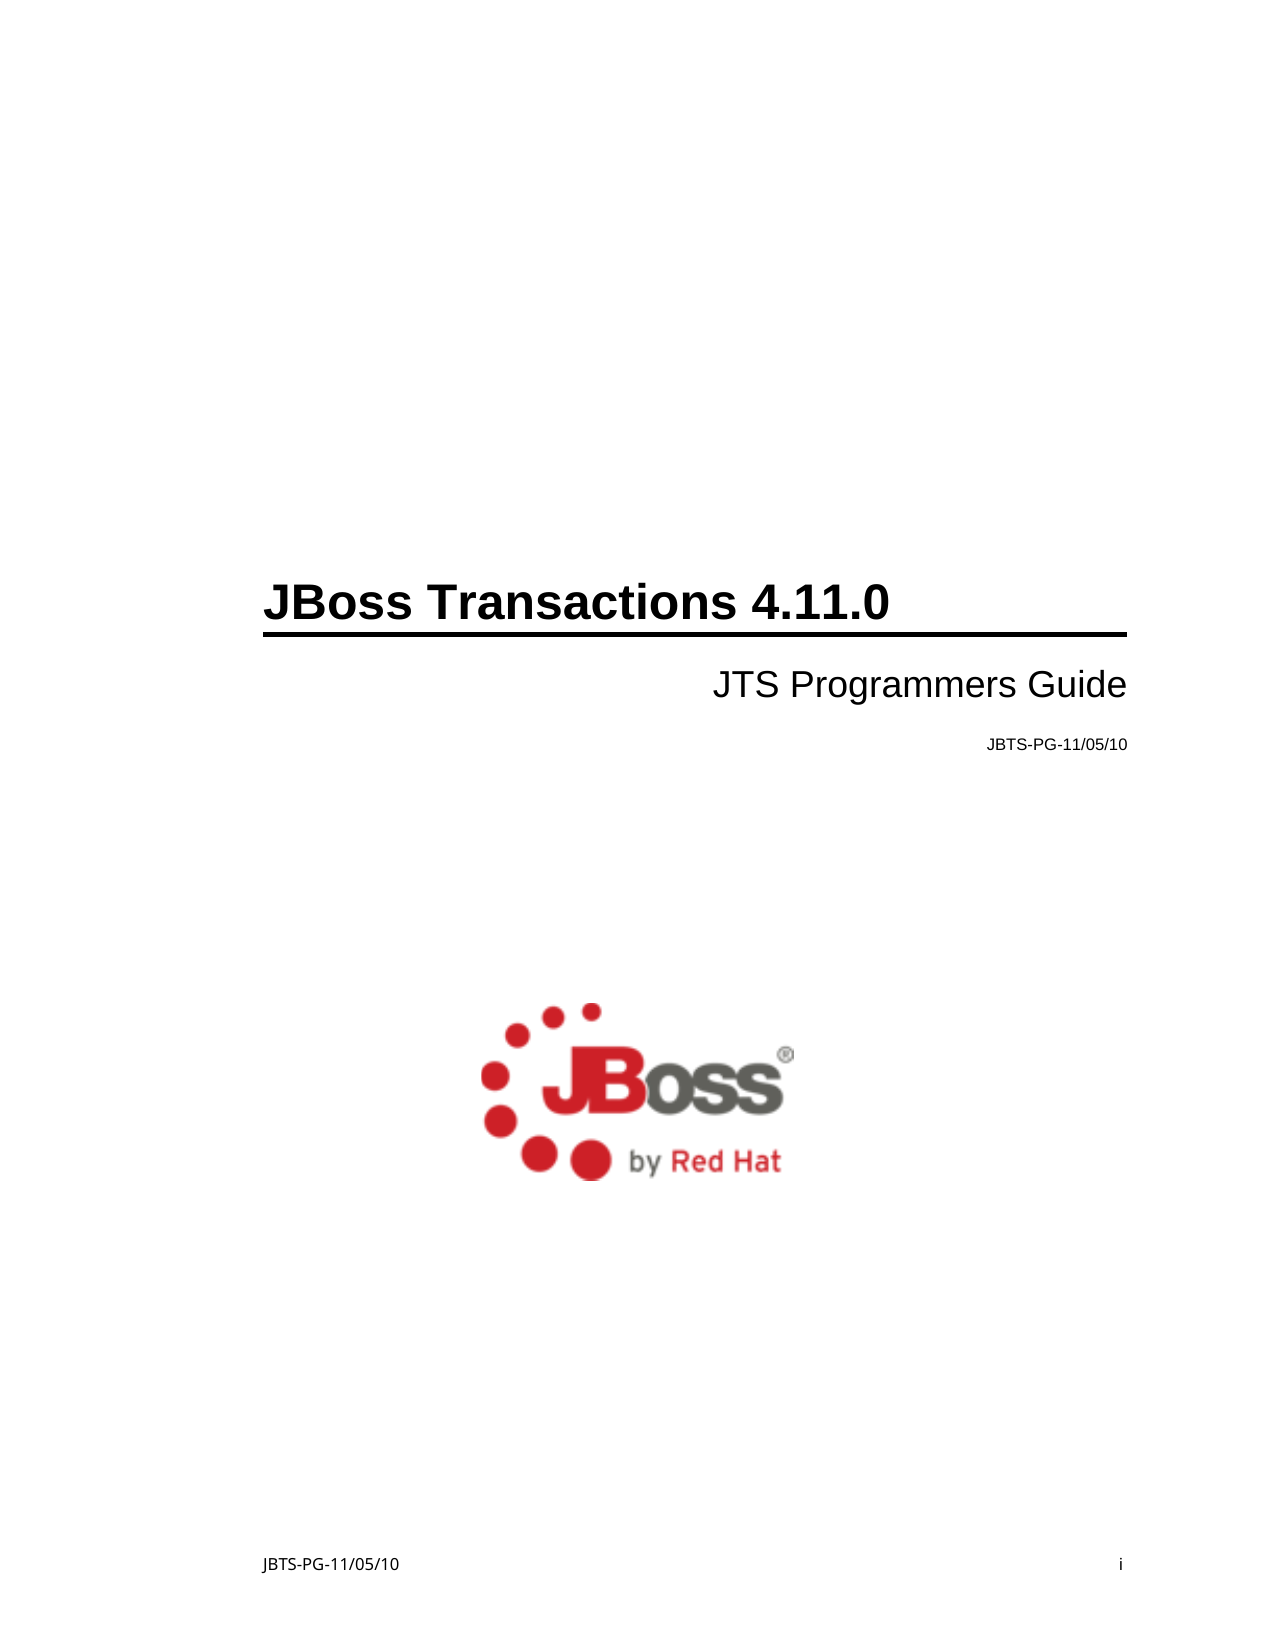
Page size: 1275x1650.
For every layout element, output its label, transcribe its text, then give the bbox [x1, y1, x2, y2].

title JBoss Transactions 4.11.0 [263, 573, 1127, 632]
picture [481, 1003, 794, 1181]
text JBTS-PG-11/05/10 [263, 735, 1127, 754]
subtitle JTS Programmers Guide [263, 662, 1127, 706]
